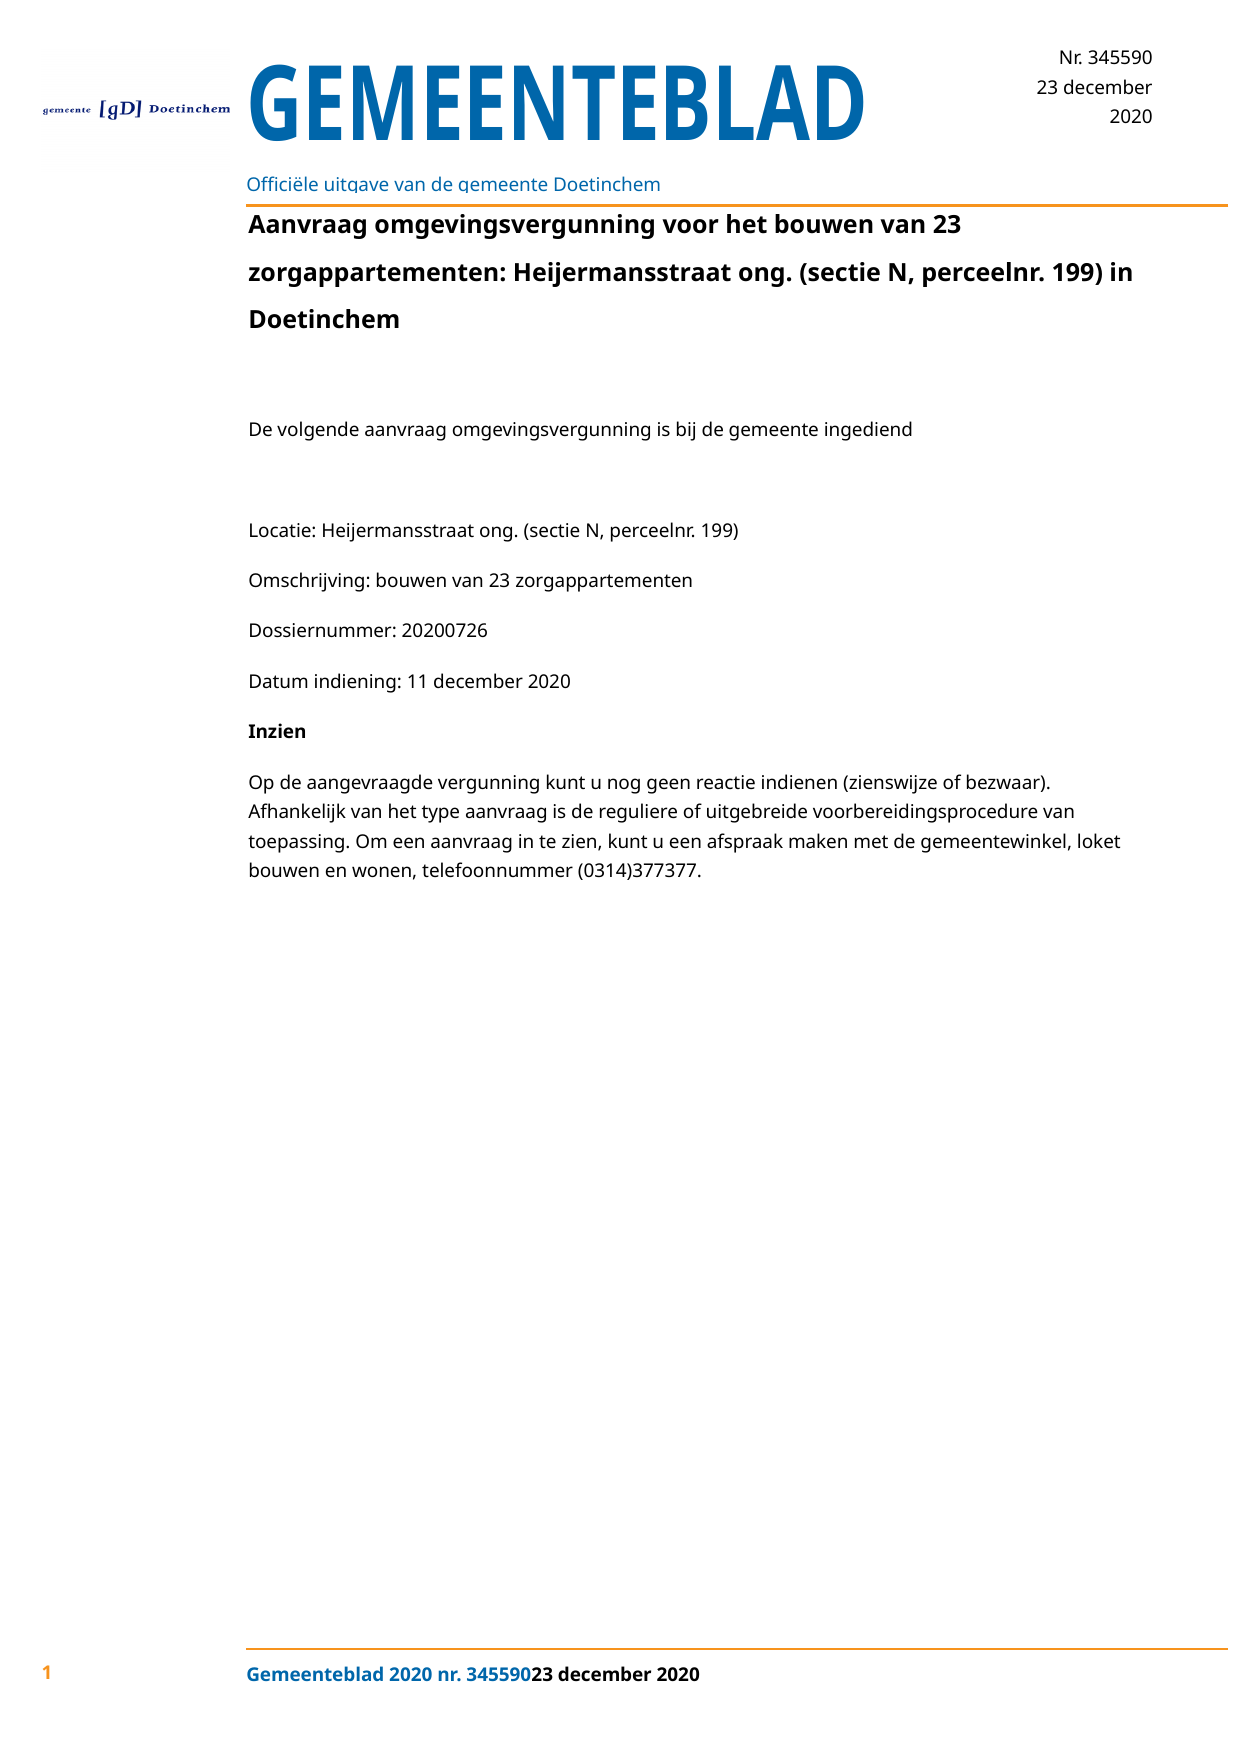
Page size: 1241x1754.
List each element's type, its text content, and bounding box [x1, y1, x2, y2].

text Aanvraag omgevingsvergunning voor het bouwen van 23 zorgappartementen: Heijermansstraat ong. (sectie N, perceelnr. 199) in Doetinchem [248, 207, 1152, 336]
text Op de aangevraagde vergunning kunt u nog geen reactie indienen (zienswijze of bezwaar). Afhankelijk van het type aanvraag is de reguliere of uitgebreide voorbereidingsprocedure van toepassing. Om een aanvraag in te zien, kunt u een afspraak maken met de gemeentewinkel, loket bouwen en wonen, telefoonnummer (0314)377377. [248, 769, 1152, 883]
text Locatie: Heijermansstraat ong. (sectie N, perceelnr. 199) [248, 517, 1152, 542]
text Inzien [248, 718, 1152, 744]
text Dossiernummer: 20200726 [248, 618, 1152, 643]
text Omschrijving: bouwen van 23 zorgappartementen [248, 567, 1152, 593]
text Datum indiening: 11 december 2020 [248, 668, 1152, 694]
picture [41, 47, 231, 172]
text De volgende aanvraag omgevingsvergunning is bij de gemeente ingediend [248, 416, 1152, 442]
